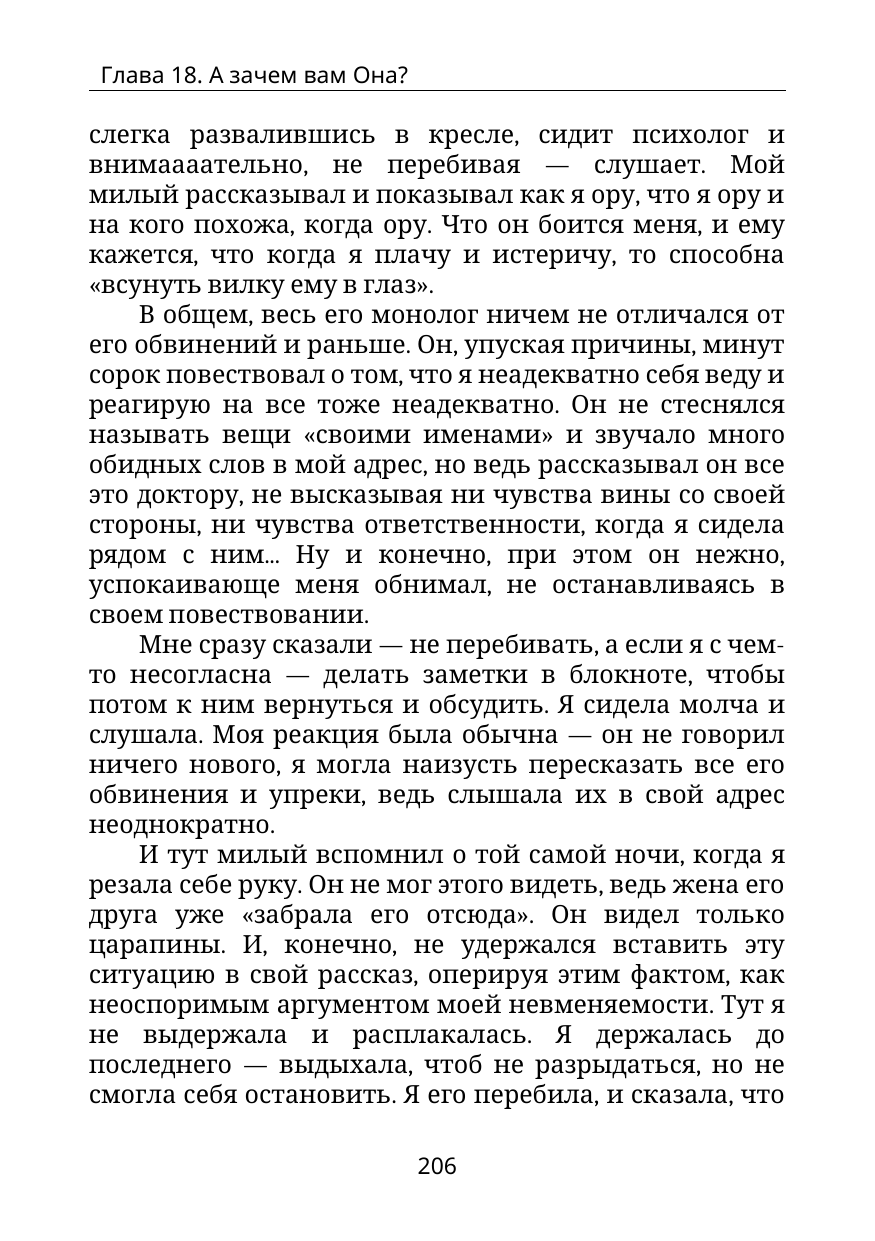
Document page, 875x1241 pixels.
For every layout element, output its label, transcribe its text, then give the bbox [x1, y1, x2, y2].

text Мне сразу сказали — не перебивать, а если я с чем-то несогласна — делать заметки в блокноте, чтобы потом к ним вернуться и обсудить. Я сидела молча и слушала. Моя реакция была обычна — он не говорил ничего нового, я могла наизусть пересказать все его обвинения и упреки, ведь слышала их в свой адрес неоднократно. [88, 630, 786, 840]
text И тут милый вспомнил о той самой ночи, когда я резала себе руку. Он не мог этого видеть, ведь жена его друга уже «забрала его отсюда». Он видел только царапины. И, конечно, не удержался вставить эту ситуацию в свой рассказ, оперируя этим фактом, как неоспоримым аргументом моей невменяемости. Тут я не выдержала и расплакалась. Я держалась до последнего — выдыхала, чтоб не разрыдаться, но не смогла себя остановить. Я его перебила, и сказала, что [88, 840, 786, 1110]
text В общем, весь его монолог ничем не отличался от его обвинений и раньше. Он, упуская причины, минут сорок повествовал о том, что я неадекватно себя веду и реагирую на все тоже неадекватно. Он не стеснялся называть вещи «своими именами» и звучало много обидных слов в мой адрес, но ведь рассказывал он все это доктору, не высказывая ни чувства вины со своей стороны, ни чувства ответственности, когда я сидела рядом с ним... Ну и конечно, при этом он нежно, успокаивающе меня обнимал, не останавливаясь в своем повествовании. [88, 300, 786, 630]
text слегка развалившись в кресле, сидит психолог и внимаааательно, не перебивая — слушает. Мой милый рассказывал и показывал как я ору, что я ору и на кого похожа, когда ору. Что он боится меня, и ему кажется, что когда я плачу и истеричу, то способна «всунуть вилку ему в глаз». [88, 120, 786, 300]
